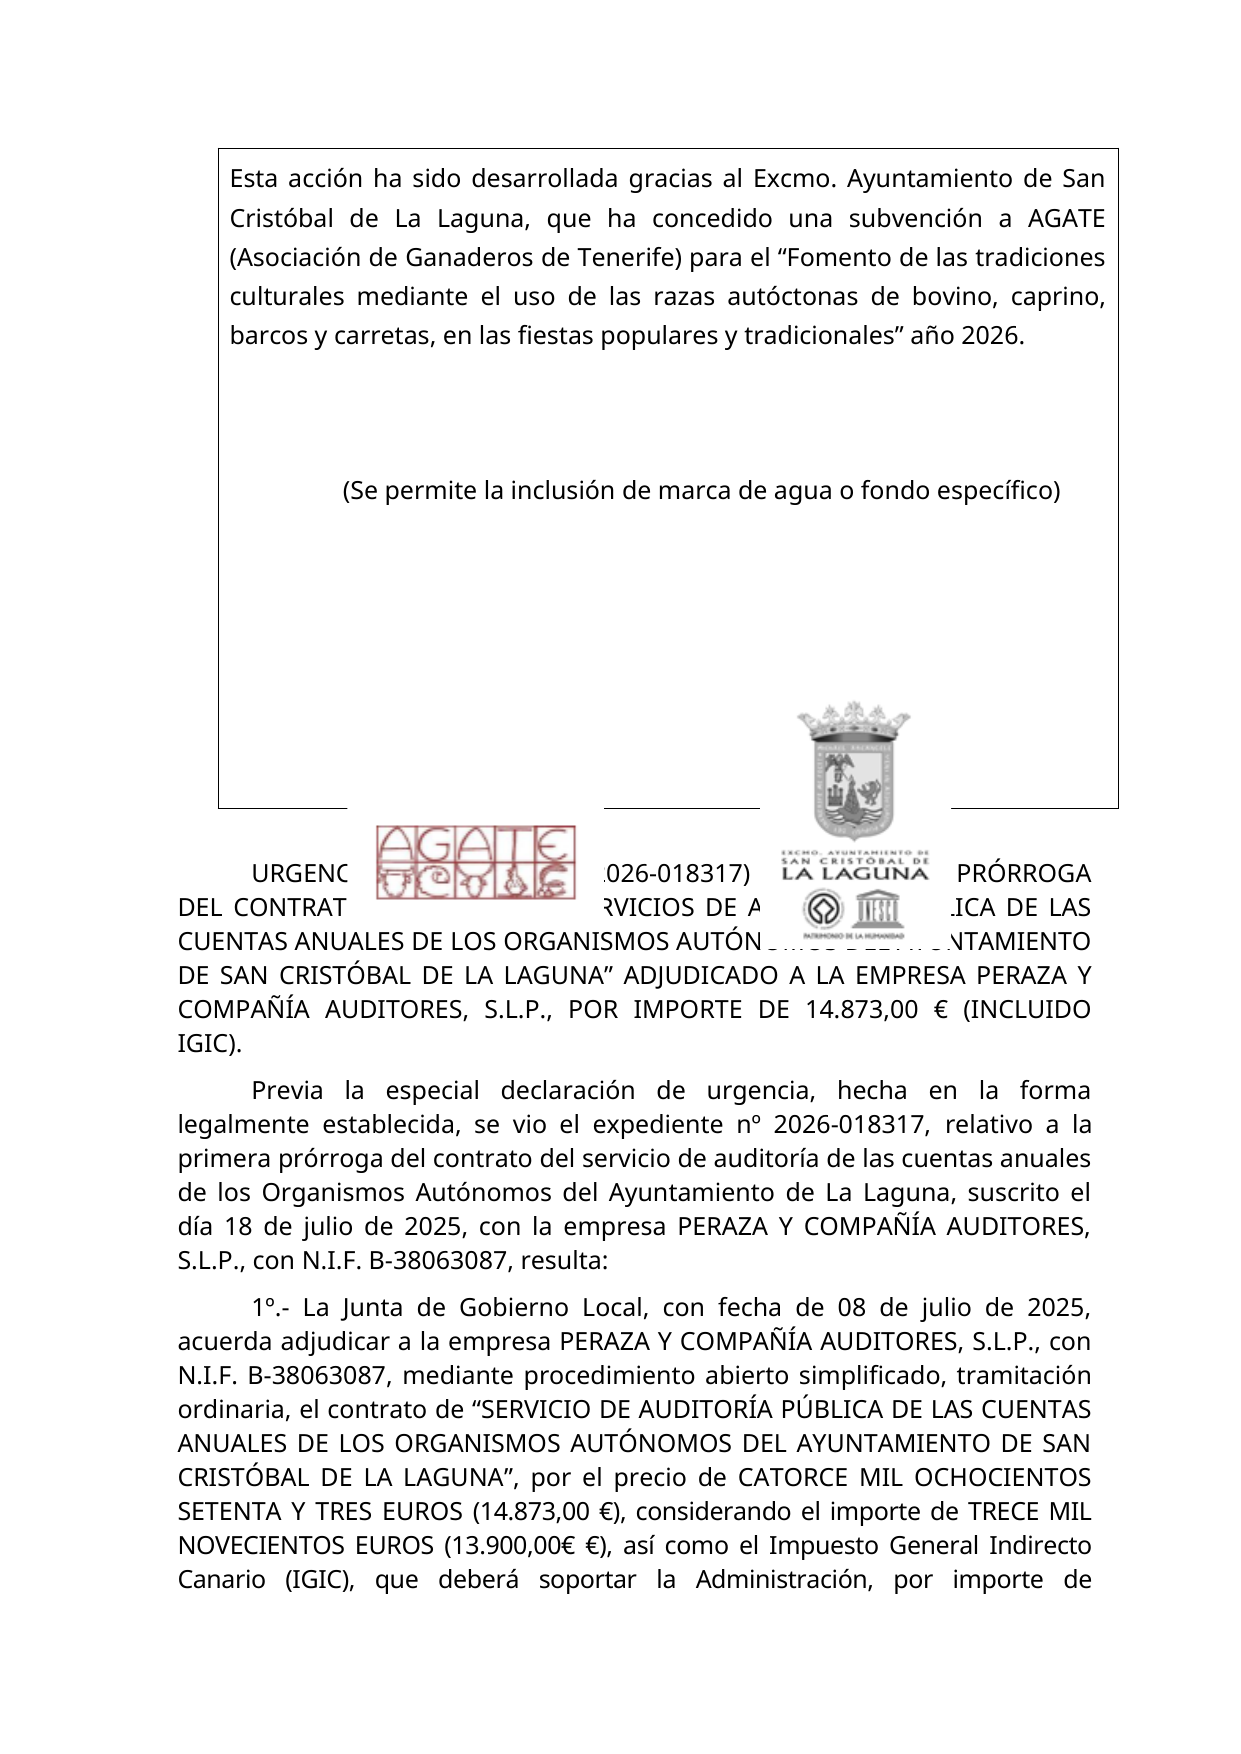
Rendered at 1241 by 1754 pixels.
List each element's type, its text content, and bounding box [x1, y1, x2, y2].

table_header Esta acción ha sido desarrollada gracias al Excmo. Ayuntamiento de San Cristóbal de La Laguna, que ha concedido una subvención a AGATE (Asociación de Ganaderos de Tenerife) para el “Fomento de las tradiciones culturales mediante el uso de las razas autóctonas de bovino, caprino, barcos y carretas, en las fiestas populares y tradicionales” año 2026. (Se permite la inclusión de marca de agua o fondo específico) [219, 149, 1118, 808]
text Previa la especial declaración de urgencia, hecha en la forma legalmente establecida, se vio el expediente nº 2026-018317, relativo a la primera prórroga del contrato del servicio de auditoría de las cuentas anuales de los Organismos Autónomos del Ayuntamiento de La Laguna, suscrito el día 18 de julio de 2025, con la empresa PERAZA Y COMPAÑÍA AUDITORES, S.L.P., con N.I.F. B-38063087, resulta: [177, 1072, 1093, 1277]
text 1º.- La Junta de Gobierno Local, con fecha de 08 de julio de 2025, acuerda adjudicar a la empresa PERAZA Y COMPAÑÍA AUDITORES, S.L.P., con N.I.F. B-38063087, mediante procedimiento abierto simplificado, tramitación ordinaria, el contrato de “SERVICIO DE AUDITORÍA PÚBLICA DE LAS CUENTAS ANUALES DE LOS ORGANISMOS AUTÓNOMOS DEL AYUNTAMIENTO DE SAN CRISTÓBAL DE LA LAGUNA”, por el precio de CATORCE MIL OCHOCIENTOS SETENTA Y TRES EUROS (14.873,00 €), considerando el importe de TRECE MIL NOVECIENTOS EUROS (13.900,00€ €), así como el Impuesto General Indirecto Canario (IGIC), que deberá soportar la Administración, por importe de [177, 1289, 1093, 1596]
text URGENCIA 9.- EXPEDIENTE (2026-018317) RELATIVO A LA PRÓRROGA DEL CONTRATO DENOMINADO “SERVICIOS DE AUDITORÍA PÚBLICA DE LAS CUENTAS ANUALES DE LOS ORGANISMOS AUTÓNOMOS DEL AYUNTAMIENTO DE SAN CRISTÓBAL DE LA LAGUNA” ADJUDICADO A LA EMPRESA PERAZA Y COMPAÑÍA AUDITORES, S.L.P., POR IMPORTE DE 14.873,00 € (INCLUIDO IGIC). [177, 856, 1093, 1060]
